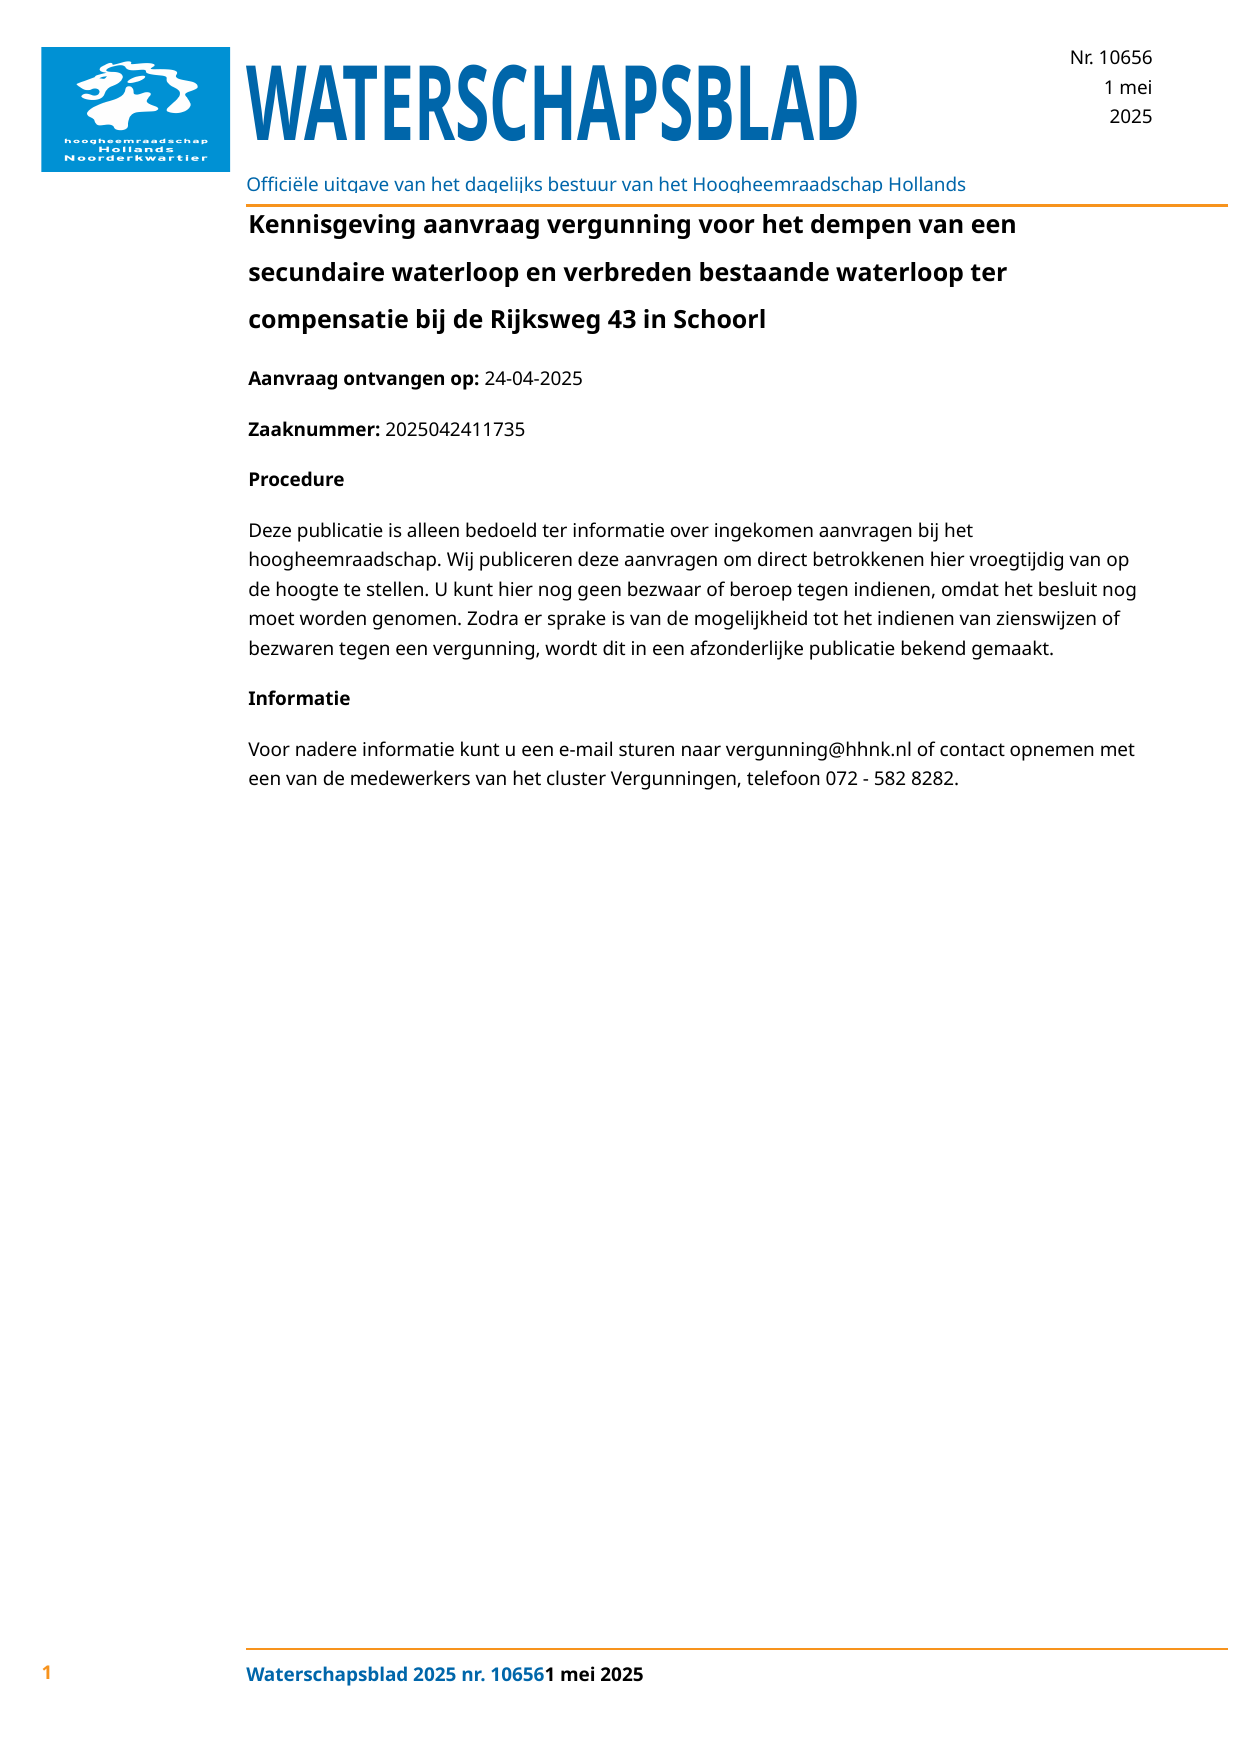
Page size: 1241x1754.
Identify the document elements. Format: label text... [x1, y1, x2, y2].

text Zaaknummer: 2025042411735 [248, 416, 1152, 442]
text Procedure [248, 466, 1152, 492]
text Kennisgeving aanvraag vergunning voor het dempen van een secundaire waterloop en verbreden bestaande waterloop ter compensatie bij de Rijksweg 43 in Schoorl [248, 207, 1152, 336]
text Informatie [248, 686, 1152, 711]
text Voor nadere informatie kunt u een e-mail sturen naar vergunning@hhnk.nl of contact opnemen met een van de medewerkers van het cluster Vergunningen, telefoon 072 - 582 8282. [248, 736, 1152, 791]
text Aanvraag ontvangen op: 24-04-2025 [248, 366, 1152, 391]
picture [118, 62, 197, 112]
picture [88, 87, 157, 130]
picture [129, 76, 144, 82]
picture [78, 64, 122, 99]
text Deze publicatie is alleen bedoeld ter informatie over ingekomen aanvragen bij het hoogheemraadschap. Wij publiceren deze aanvragen om direct betrokkenen hier vroegtijdig van op de hoogte te stellen. U kunt hier nog geen bezwaar of beroep tegen indienen, omdat het besluit nog moet worden genomen. Zodra er sprake is van de mogelijkheid tot het indienen van zienswijzen of bezwaren tegen een vergunning, wordt dit in een afzonderlijke publicatie bekend gemaakt. [248, 517, 1152, 661]
